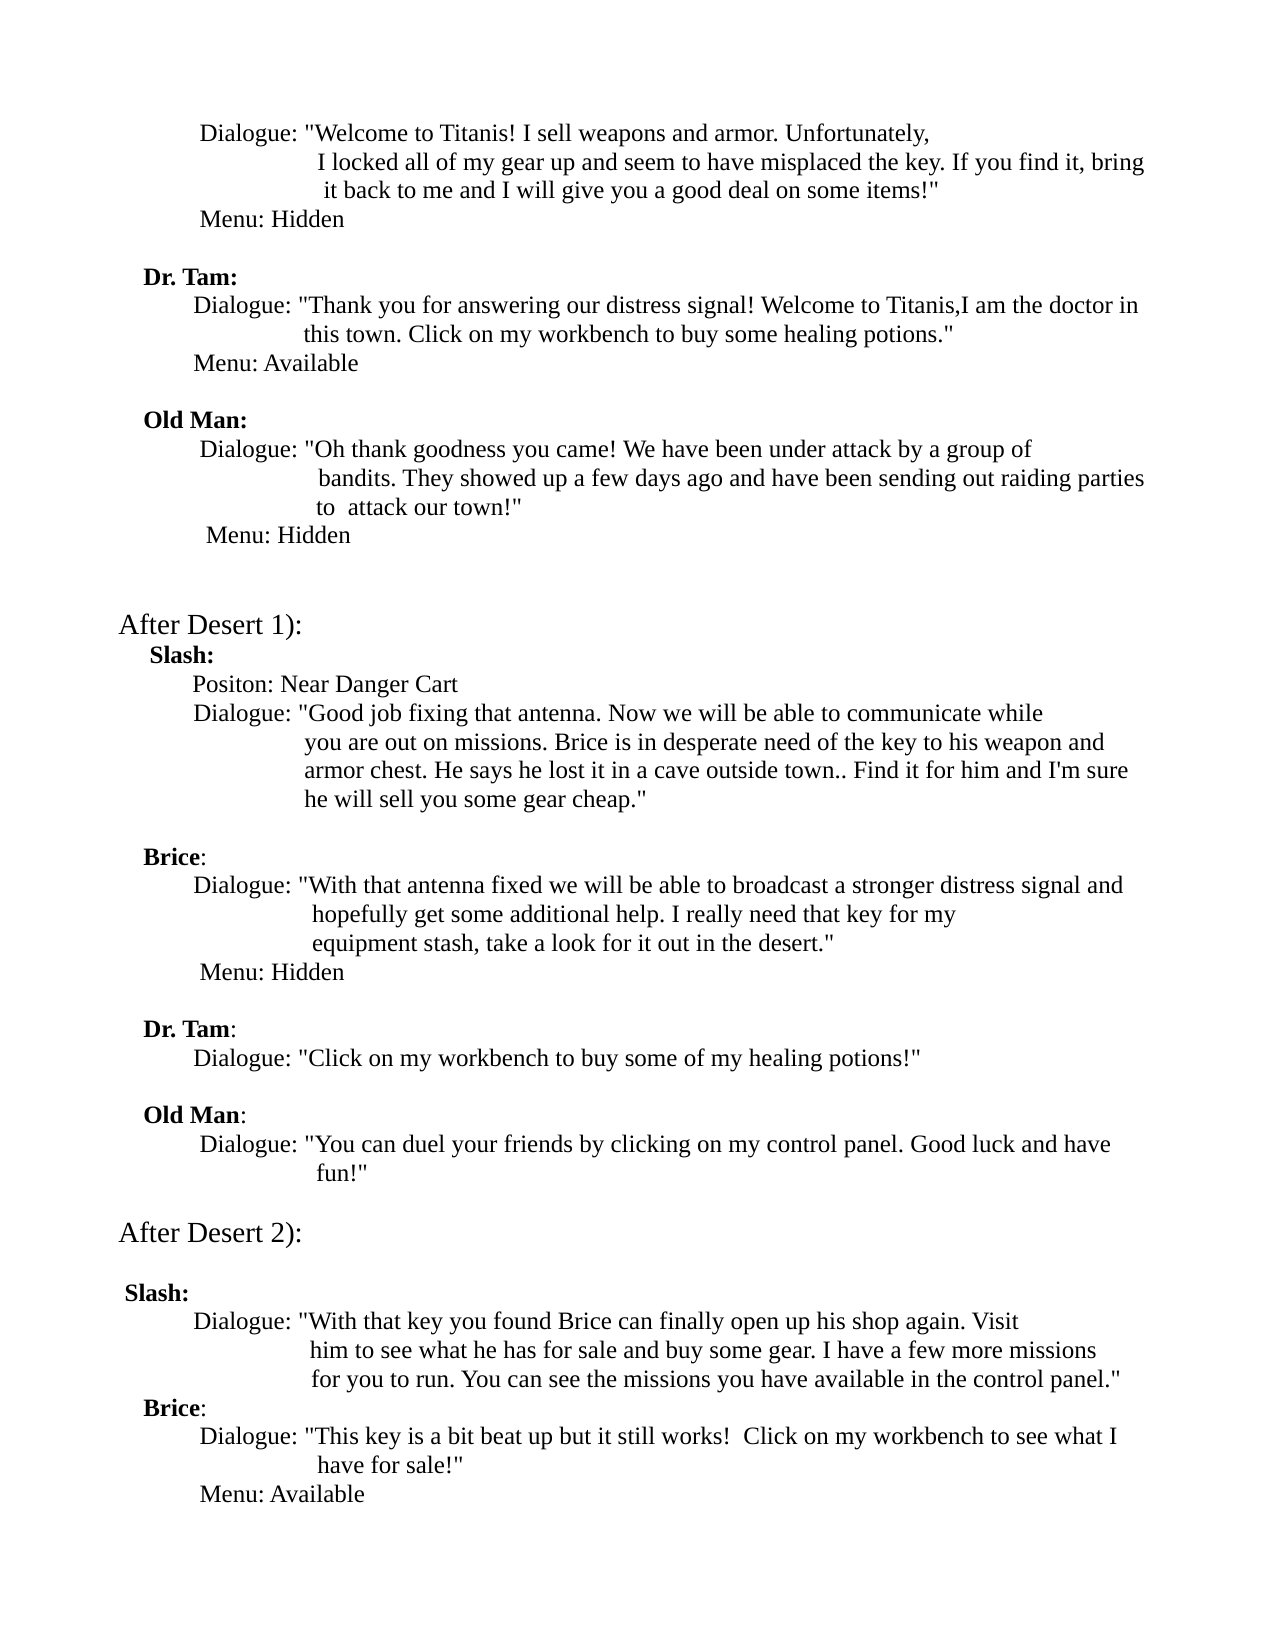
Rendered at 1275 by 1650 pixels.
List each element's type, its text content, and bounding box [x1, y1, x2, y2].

text Dialogue: "Click on my workbench to buy some of my healing potions!" [118, 1043, 1157, 1072]
text Menu: Available [118, 348, 1157, 377]
text Old Man: [118, 406, 1157, 434]
text bandits. They showed up a few days ago and have been sending out raiding parties to attack our town!" [118, 463, 1157, 521]
text you are out on missions. Brice is in desperate need of the key to his weapon and armor chest. He says he lost it in a cave outside town.. Find it for him and I'm sure he will sell you some gear cheap." [304, 727, 1157, 813]
text Dialogue: "With that antenna fixed we will be able to broadcast a stronger distress signal and [118, 870, 1157, 899]
text Old Man: [118, 1100, 1157, 1129]
text Menu: Hidden [118, 957, 1157, 985]
text Slash: [118, 640, 1157, 669]
text Menu: Hidden [118, 204, 1157, 233]
text Dr. Tam: [118, 262, 1157, 291]
text After Desert 1): [118, 607, 1157, 640]
text Dialogue: "With that key you found Brice can finally open up his shop again. Visit him to see what he has for sale and buy some gear. I have a few more missions for you to run. You can see the missions you have available in the control panel." [118, 1306, 1157, 1393]
text Menu: Hidden [118, 521, 1157, 549]
text Dr. Tam: [118, 1014, 1157, 1043]
text hopefully get some additional help. I really need that key for my [118, 899, 1157, 928]
text Brice: [118, 842, 1157, 870]
text After Desert 2): [118, 1215, 1157, 1249]
text Positon: Near Danger Cart [118, 669, 1157, 698]
text Dialogue: "You can duel your friends by clicking on my control panel. Good luck and have fun!" [118, 1129, 1157, 1187]
text Dialogue: "Good job fixing that antenna. Now we will be able to communicate while [118, 698, 1157, 727]
text Brice: [118, 1393, 1157, 1421]
text equipment stash, take a look for it out in the desert." [118, 928, 1157, 957]
text Dialogue: "Thank you for answering our distress signal! Welcome to Titanis,I am the doctor in this town. Click on my workbench to buy some healing potions." [118, 291, 1157, 348]
text Dialogue: "Welcome to Titanis! I sell weapons and armor. Unfortunately, I locked all of my gear up and seem to have misplaced the key. If you find it, bring it back to me and I will give you a good deal on some items!" [118, 118, 1157, 204]
text Dialogue: "This key is a bit beat up but it still works! Click on my workbench to see what I have for sale!" [118, 1421, 1157, 1479]
text Slash: [118, 1278, 1157, 1306]
text Dialogue: "Oh thank goodness you came! We have been under attack by a group of [118, 434, 1157, 463]
text Menu: Available [118, 1479, 1157, 1508]
